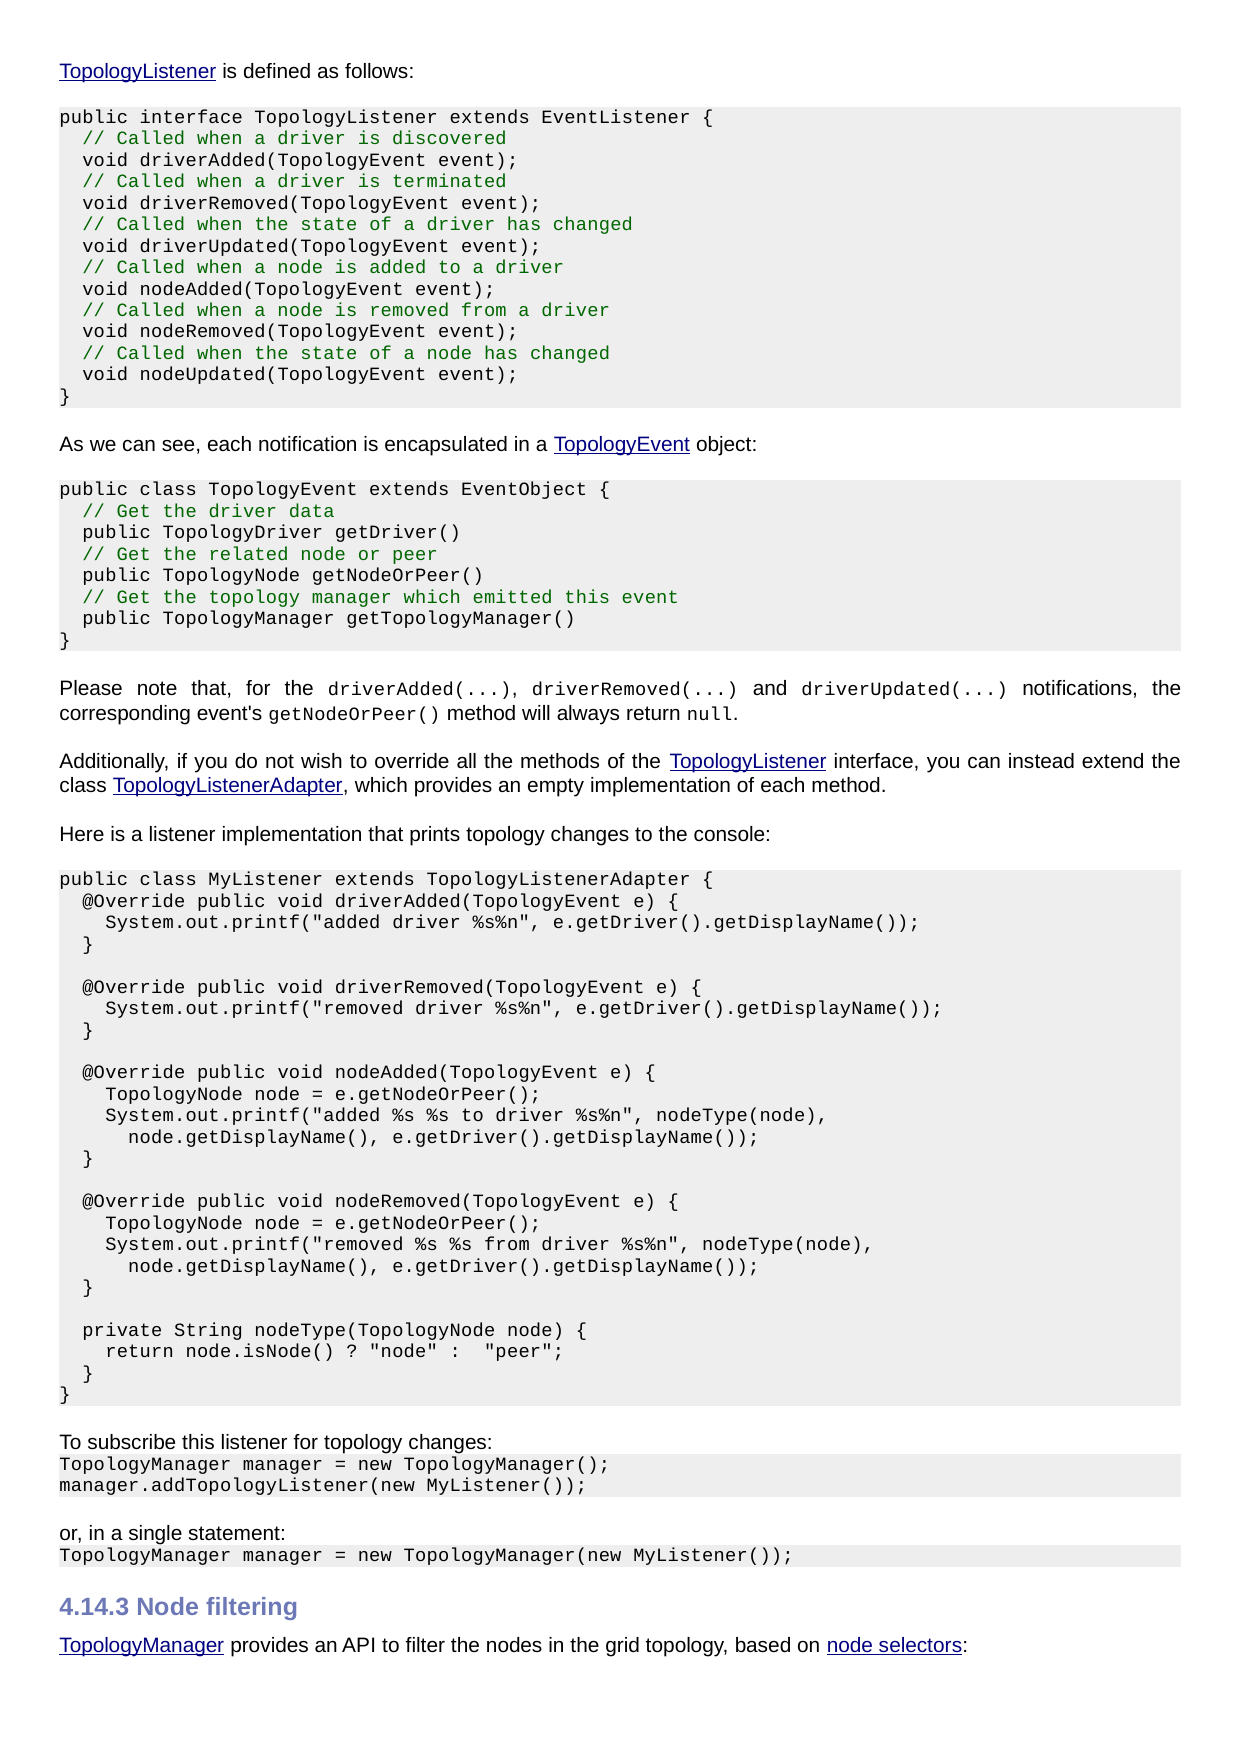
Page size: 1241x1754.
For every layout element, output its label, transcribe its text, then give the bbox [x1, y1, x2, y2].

text } [59, 1277, 1181, 1299]
text // Get the driver data [59, 501, 1181, 523]
subtitle Node filtering [59, 1592, 1181, 1621]
text public class TopologyEvent extends EventObject { [59, 480, 1181, 501]
text System.out.printf("removed %s %s from driver %s%n", nodeType(node), [59, 1234, 1181, 1256]
text } [59, 1385, 1181, 1406]
text @Override public void nodeAdded(TopologyEvent e) { [59, 1063, 1181, 1084]
text // Called when the state of a node has changed [59, 343, 1181, 365]
text // Called when a driver is discovered [59, 129, 1181, 150]
text } [59, 1363, 1181, 1385]
text System.out.printf("added driver %s%n", e.getDriver().getDisplayName()); [59, 913, 1181, 934]
text Here is a listener implementation that prints topology changes to the console: [59, 822, 1181, 846]
text public class MyListener extends TopologyListenerAdapter { [59, 870, 1181, 891]
text public TopologyDriver getDriver() [59, 523, 1181, 544]
text void driverRemoved(TopologyEvent event); [59, 193, 1181, 214]
text } [59, 386, 1181, 408]
text public interface TopologyListener extends EventListener { [59, 107, 1181, 129]
text To subscribe this listener for topology changes: [59, 1430, 1181, 1454]
text return node.isNode() ? "node" : "peer"; [59, 1342, 1181, 1363]
text void driverAdded(TopologyEvent event); [59, 150, 1181, 172]
text System.out.printf("removed driver %s%n", e.getDriver().getDisplayName()); [59, 998, 1181, 1020]
text // Called when the state of a driver has changed [59, 214, 1181, 236]
text TopologyNode node = e.getNodeOrPeer(); [59, 1213, 1181, 1234]
text node.getDisplayName(), e.getDriver().getDisplayName()); [59, 1256, 1181, 1277]
text void nodeUpdated(TopologyEvent event); [59, 365, 1181, 386]
text // Called when a driver is terminated [59, 172, 1181, 193]
text } [59, 1020, 1181, 1041]
text System.out.printf("added %s %s to driver %s%n", nodeType(node), [59, 1106, 1181, 1127]
text Please note that, for the driverAdded(...), driverRemoved(...) and driverUpdated(...) notifications, the corresponding event's getNodeOrPeer() method will always return null. [59, 676, 1181, 725]
text private String nodeType(TopologyNode node) { [59, 1320, 1181, 1342]
text or, in a single statement: [59, 1521, 1181, 1545]
text node.getDisplayName(), e.getDriver().getDisplayName()); [59, 1127, 1181, 1149]
text @Override public void driverRemoved(TopologyEvent e) { [59, 977, 1181, 998]
text void nodeAdded(TopologyEvent event); [59, 279, 1181, 300]
text manager.addTopologyListener(new MyListener()); [59, 1476, 1181, 1497]
text As we can see, each notification is encapsulated in a TopologyEvent object: [59, 432, 1181, 456]
text // Called when a node is removed from a driver [59, 300, 1181, 322]
text Additionally, if you do not wish to override all the methods of the TopologyListener interface, you can instead extend the class TopologyListenerAdapter, which provides an empty implementation of each method. [59, 749, 1181, 797]
text @Override public void nodeRemoved(TopologyEvent e) { [59, 1192, 1181, 1213]
text TopologyManager provides an API to filter the nodes in the grid topology, based on node selectors: [59, 1633, 1181, 1657]
text public TopologyManager getTopologyManager() [59, 608, 1181, 630]
text public TopologyNode getNodeOrPeer() [59, 566, 1181, 587]
text } [59, 1149, 1181, 1170]
text // Get the topology manager which emitted this event [59, 587, 1181, 608]
text TopologyNode node = e.getNodeOrPeer(); [59, 1084, 1181, 1106]
text // Get the related node or peer [59, 544, 1181, 566]
text @Override public void driverAdded(TopologyEvent e) { [59, 891, 1181, 913]
text void driverUpdated(TopologyEvent event); [59, 236, 1181, 257]
text // Called when a node is added to a driver [59, 257, 1181, 279]
text } [59, 934, 1181, 956]
text TopologyListener is defined as follows: [59, 59, 1181, 83]
text void nodeRemoved(TopologyEvent event); [59, 322, 1181, 343]
text TopologyManager manager = new TopologyManager(new MyListener()); [59, 1545, 1181, 1567]
text TopologyManager manager = new TopologyManager(); [59, 1454, 1181, 1476]
text } [59, 630, 1181, 651]
